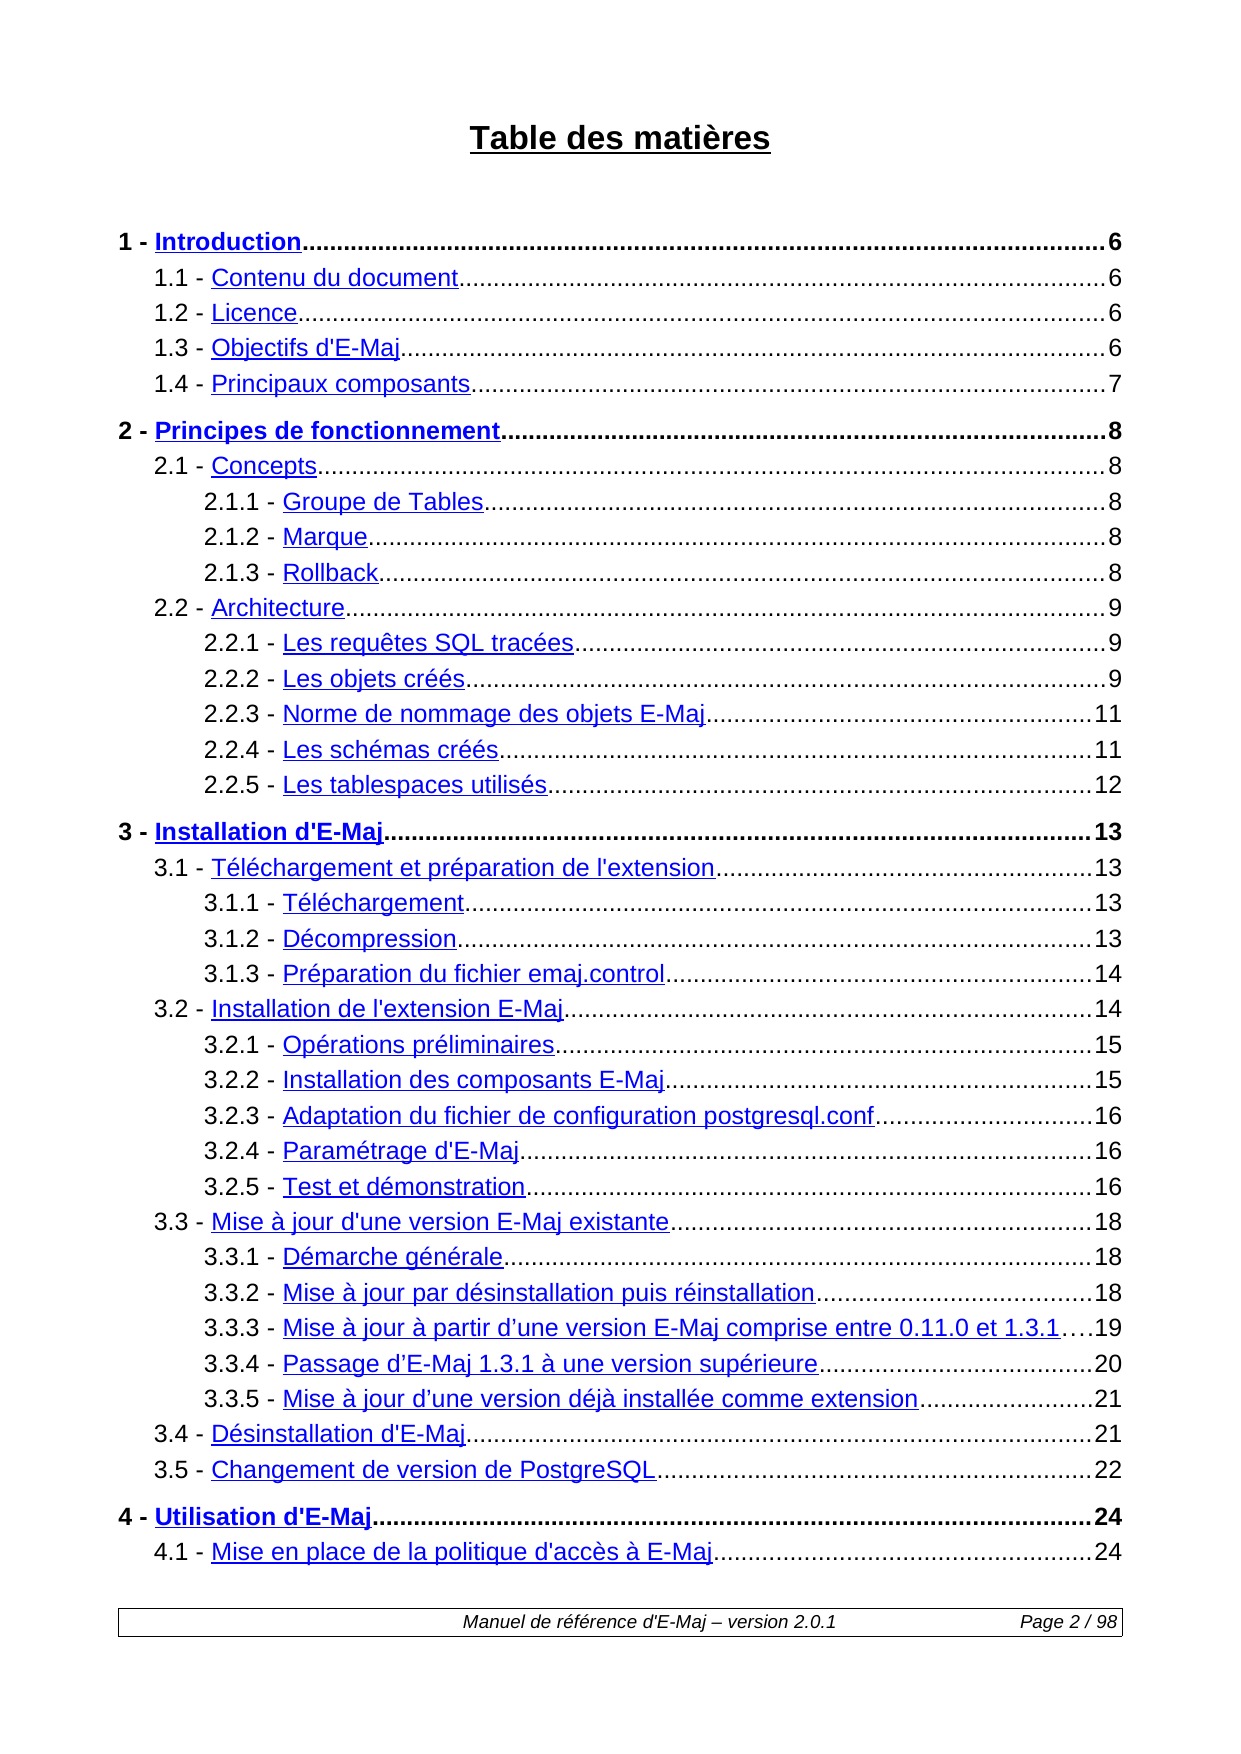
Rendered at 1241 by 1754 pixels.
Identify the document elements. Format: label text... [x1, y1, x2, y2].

text 2.1.1 - Groupe de Tables 8 [168, 482, 1122, 517]
text 2.2.4 - Les schémas créés 11 [168, 730, 1122, 765]
text 1.1 - Contenu du document 6 [118, 258, 1122, 293]
text 2.2 - Architecture 9 [118, 588, 1122, 623]
text 3.3 - Mise à jour d'une version E-Maj existante 18 [118, 1202, 1122, 1237]
text 3.3.3 - Mise à jour à partir d’une version E-Maj comprise entre 0.11.0 et 1.3.1 19 [168, 1308, 1122, 1344]
text 2.2.5 - Les tablespaces utilisés 12 [168, 765, 1122, 801]
text 3.3.4 - Passage d’E-Maj 1.3.1 à une version supérieure 20 [168, 1344, 1122, 1379]
text 2 - Principes de fonctionnement 8 [118, 411, 1122, 446]
text 3.2.5 - Test et démonstration 16 [168, 1167, 1122, 1202]
text 3.2.3 - Adaptation du fichier de configuration postgresql.conf 16 [168, 1096, 1122, 1131]
text 3.3.2 - Mise à jour par désinstallation puis réinstallation 18 [168, 1273, 1122, 1308]
text 3.4 - Désinstallation d'E-Maj 21 [118, 1414, 1122, 1450]
text 3.1.2 - Décompression 13 [168, 919, 1122, 954]
text 1.3 - Objectifs d'E-Maj 6 [118, 328, 1122, 364]
subtitle Table des matières [118, 118, 1122, 157]
text 3.5 - Changement de version de PostgreSQL 22 [118, 1450, 1122, 1485]
text 3.3.5 - Mise à jour d’une version déjà installée comme extension 21 [168, 1379, 1122, 1414]
text 3.2 - Installation de l'extension E-Maj 14 [118, 989, 1122, 1025]
text 2.1 - Concepts 8 [118, 446, 1122, 482]
text 4 - Utilisation d'E-Maj 24 [118, 1497, 1122, 1532]
text 2.2.1 - Les requêtes SQL tracées 9 [168, 623, 1122, 659]
text 3.3.1 - Démarche générale 18 [168, 1237, 1122, 1273]
text 1.4 - Principaux composants 7 [118, 364, 1122, 399]
text 3.1.3 - Préparation du fichier emaj.control 14 [168, 954, 1122, 989]
text 2.2.2 - Les objets créés 9 [168, 659, 1122, 694]
text 4.1 - Mise en place de la politique d'accès à E-Maj 24 [118, 1532, 1122, 1568]
text 3.2.1 - Opérations préliminaires 15 [168, 1025, 1122, 1060]
text 1 - Introduction 6 [118, 222, 1122, 258]
text 2.1.2 - Marque 8 [168, 517, 1122, 553]
text 1.2 - Licence 6 [118, 293, 1122, 328]
text 3.1.1 - Téléchargement 13 [168, 883, 1122, 919]
text 3.1 - Téléchargement et préparation de l'extension 13 [118, 848, 1122, 883]
text 3 - Installation d'E-Maj 13 [118, 812, 1122, 848]
text 2.2.3 - Norme de nommage des objets E-Maj 11 [168, 694, 1122, 730]
text 2.1.3 - Rollback 8 [168, 553, 1122, 588]
text 3.2.2 - Installation des composants E-Maj 15 [168, 1060, 1122, 1096]
text 3.2.4 - Paramétrage d'E-Maj 16 [168, 1131, 1122, 1167]
